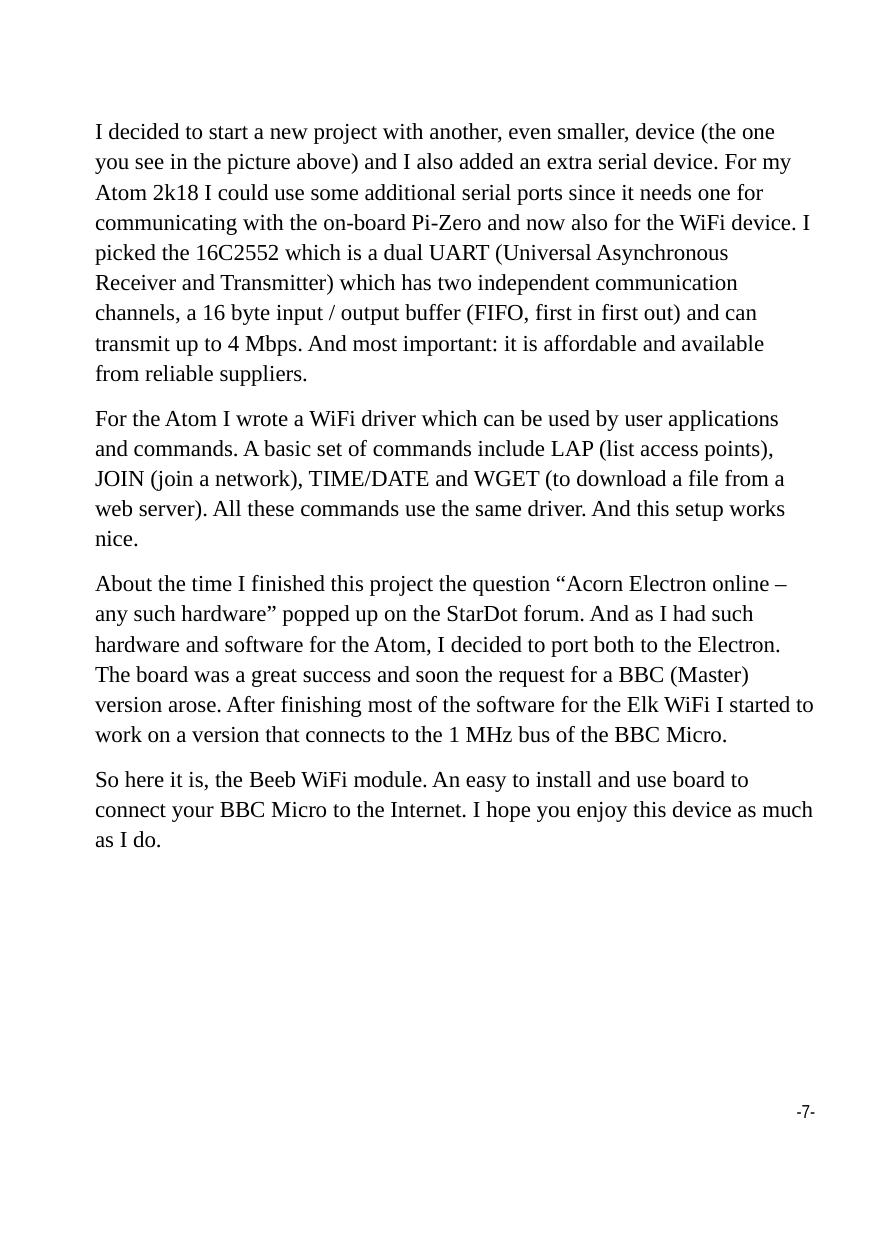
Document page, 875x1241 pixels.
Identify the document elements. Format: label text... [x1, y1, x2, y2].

text I decided to start a new project with another, even smaller, device (the one you see in the picture above) and I also added an extra serial device. For my Atom 2k18 I could use some additional serial ports since it needs one for communicating with the on-board Pi-Zero and now also for the WiFi device. I picked the 16C2552 which is a dual UART (Universal Asynchronous Receiver and Transmitter) which has two independent communication channels, a 16 byte input / output buffer (FIFO, first in first out) and can transmit up to 4 Mbps. And most important: it is affordable and available from reliable suppliers. [95, 118, 815, 386]
text So here it is, the Beeb WiFi module. An easy to install and use board to connect your BBC Micro to the Internet. I hope you enjoy this device as much as I do. [95, 766, 815, 853]
text About the time I finished this project the question “Acorn Electron online – any such hardware” popped up on the StarDot forum. And as I had such hardware and software for the Atom, I decided to port both to the Electron. The board was a great success and soon the request for a BBC (Master) version arose. After finishing most of the software for the Elk WiFi I started to work on a version that connects to the 1 MHz bus of the BBC Micro. [95, 570, 815, 748]
text For the Atom I wrote a WiFi driver which can be used by user applications and commands. A basic set of commands include LAP (list access points), JOIN (join a network), TIME/DATE and WGET (to download a file from a web server). All these commands use the same driver. And this setup works nice. [95, 404, 815, 552]
